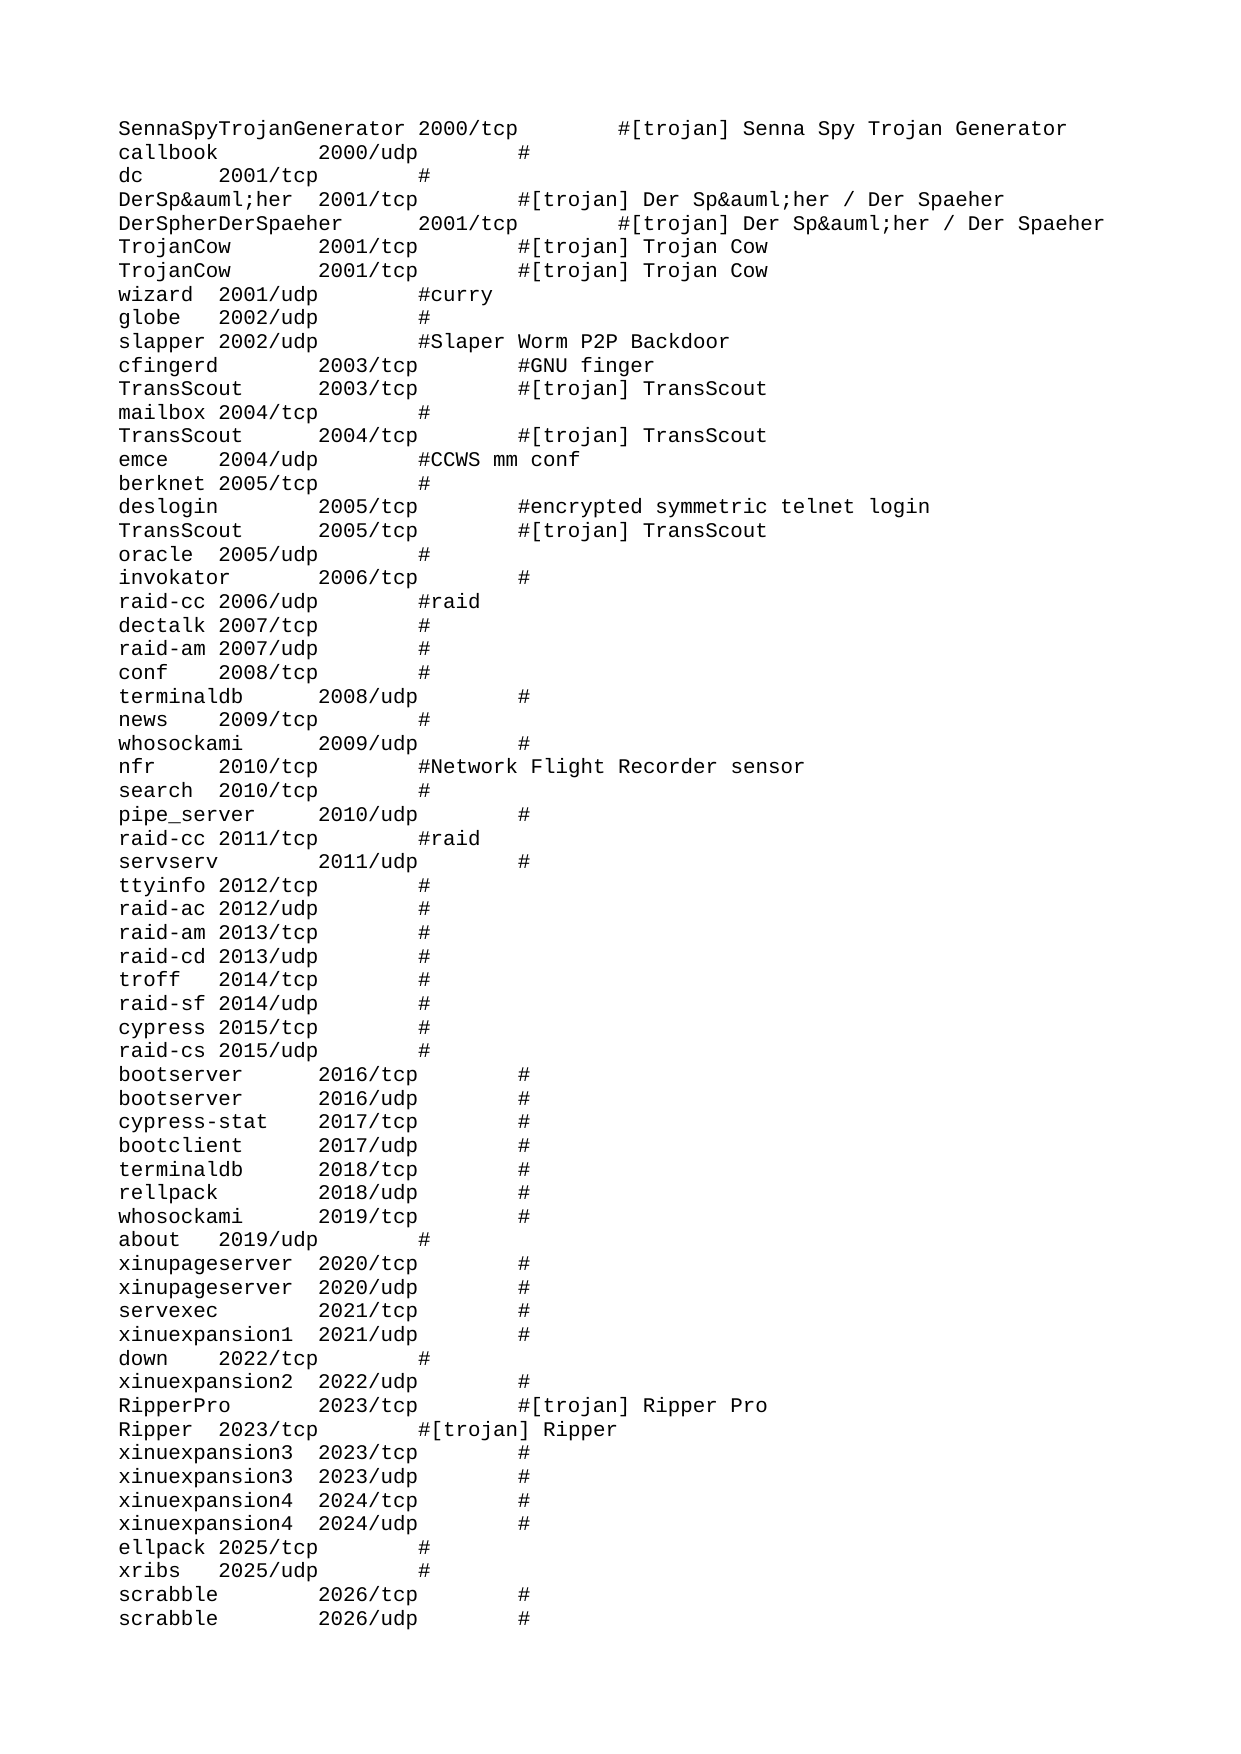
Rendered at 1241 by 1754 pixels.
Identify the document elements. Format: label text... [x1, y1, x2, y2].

text TransScout 2004/tcp #[trojan] TransScout [118, 426, 1122, 449]
text Ripper 2023/tcp #[trojan] Ripper [118, 1419, 1122, 1442]
text TrojanCow 2001/tcp #[trojan] Trojan Cow [118, 236, 1122, 260]
text raid-cs 2015/udp # [118, 1040, 1122, 1064]
text oracle 2005/udp # [118, 544, 1122, 567]
text bootclient 2017/udp # [118, 1135, 1122, 1158]
text nfr 2010/tcp #Network Flight Recorder sensor [118, 757, 1122, 780]
text terminaldb 2008/udp # [118, 686, 1122, 709]
text xinuexpansion1 2021/udp # [118, 1324, 1122, 1348]
text cfingerd 2003/tcp #GNU finger [118, 354, 1122, 378]
text TrojanCow 2001/tcp #[trojan] Trojan Cow [118, 260, 1122, 284]
text troff 2014/tcp # [118, 969, 1122, 993]
text about 2019/udp # [118, 1229, 1122, 1253]
text SennaSpyTrojanGenerator 2000/tcp #[trojan] Senna Spy Trojan Generator [118, 118, 1122, 142]
text scrabble 2026/tcp # [118, 1584, 1122, 1608]
text emce 2004/udp #CCWS mm conf [118, 449, 1122, 473]
text conf 2008/tcp # [118, 662, 1122, 686]
text wizard 2001/udp #curry [118, 284, 1122, 307]
text raid-cd 2013/udp # [118, 946, 1122, 969]
text news 2009/tcp # [118, 709, 1122, 733]
text whosockami 2019/tcp # [118, 1206, 1122, 1229]
text down 2022/tcp # [118, 1348, 1122, 1371]
text xinuexpansion3 2023/tcp # [118, 1442, 1122, 1466]
text globe 2002/udp # [118, 307, 1122, 331]
text raid-am 2007/udp # [118, 638, 1122, 662]
text search 2010/tcp # [118, 780, 1122, 804]
text raid-cc 2006/udp #raid [118, 591, 1122, 615]
text berknet 2005/tcp # [118, 473, 1122, 496]
text TransScout 2003/tcp #[trojan] TransScout [118, 378, 1122, 402]
text slapper 2002/udp #Slaper Worm P2P Backdoor [118, 331, 1122, 354]
text terminaldb 2018/tcp # [118, 1158, 1122, 1182]
text xinuexpansion4 2024/tcp # [118, 1489, 1122, 1513]
text xinupageserver 2020/tcp # [118, 1253, 1122, 1277]
text dc 2001/tcp # [118, 165, 1122, 189]
text callbook 2000/udp # [118, 142, 1122, 165]
text ellpack 2025/tcp # [118, 1537, 1122, 1561]
text rellpack 2018/udp # [118, 1182, 1122, 1206]
text xinuexpansion4 2024/udp # [118, 1513, 1122, 1537]
text whosockami 2009/udp # [118, 733, 1122, 757]
text raid-am 2013/tcp # [118, 922, 1122, 946]
text dectalk 2007/tcp # [118, 615, 1122, 638]
text xinuexpansion2 2022/udp # [118, 1371, 1122, 1395]
text ttyinfo 2012/tcp # [118, 875, 1122, 898]
text servexec 2021/tcp # [118, 1300, 1122, 1324]
text bootserver 2016/tcp # [118, 1064, 1122, 1088]
text servserv 2011/udp # [118, 851, 1122, 875]
text cypress 2015/tcp # [118, 1017, 1122, 1040]
text invokator 2006/tcp # [118, 567, 1122, 591]
text xinupageserver 2020/udp # [118, 1277, 1122, 1300]
text RipperPro 2023/tcp #[trojan] Ripper Pro [118, 1395, 1122, 1419]
text xinuexpansion3 2023/udp # [118, 1466, 1122, 1489]
text DerSp&auml;her 2001/tcp #[trojan] Der Sp&auml;her / Der Spaeher [118, 189, 1122, 213]
text raid-sf 2014/udp # [118, 993, 1122, 1017]
text DerSpherDerSpaeher 2001/tcp #[trojan] Der Sp&auml;her / Der Spaeher [118, 213, 1122, 236]
text bootserver 2016/udp # [118, 1088, 1122, 1111]
text cypress-stat 2017/tcp # [118, 1111, 1122, 1135]
text deslogin 2005/tcp #encrypted symmetric telnet login [118, 496, 1122, 520]
text raid-cc 2011/tcp #raid [118, 827, 1122, 851]
text xribs 2025/udp # [118, 1561, 1122, 1584]
text pipe_server 2010/udp # [118, 804, 1122, 827]
text scrabble 2026/udp # [118, 1608, 1122, 1631]
text TransScout 2005/tcp #[trojan] TransScout [118, 520, 1122, 544]
text raid-ac 2012/udp # [118, 898, 1122, 922]
text mailbox 2004/tcp # [118, 402, 1122, 426]
